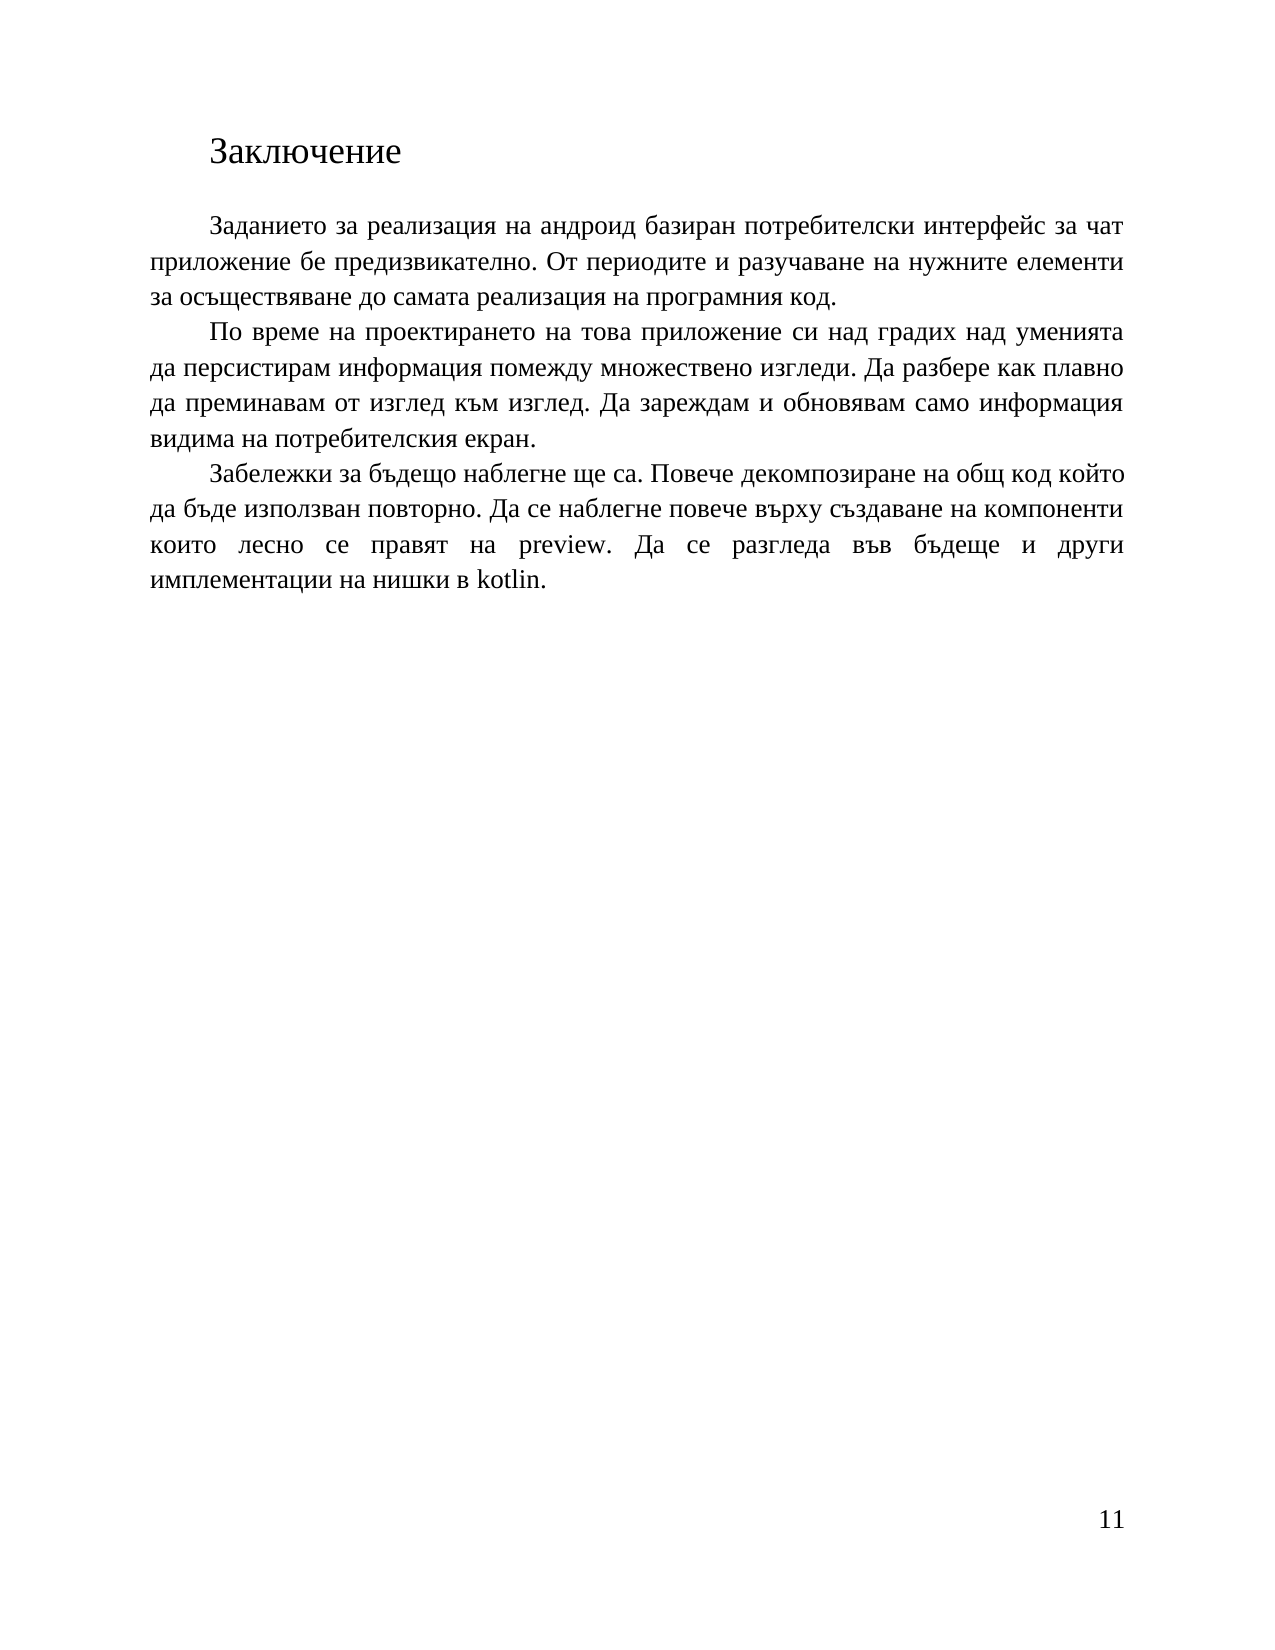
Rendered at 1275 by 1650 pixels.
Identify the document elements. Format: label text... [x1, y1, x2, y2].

text Заданието за реализация на андроид базиран потребителски интерфейс за чат приложение бе предизвикателно. От периодите и разучаване на нужните елементи за осъществяване до самата реализация на програмния код. [150, 206, 1125, 312]
text По време на проектирането на това приложение си над градих над уменията да персистирам информация помежду множествено изгледи. Да разбере как плавно да преминавам от изглед към изглед. Да зареждам и обновявам само информация видима на потребителския екран. [150, 312, 1125, 454]
subtitle Заключение [150, 135, 1125, 171]
text Забележки за бъдещо наблегне ще са. Повече дeкомпозиране на общ код който да бъде използван повторно. Да се наблегне повече върху създаване на компоненти които лесно се правят на preview. Да се разгледа във бъдеще и други имплементации на нишки в kotlin. [150, 454, 1125, 596]
